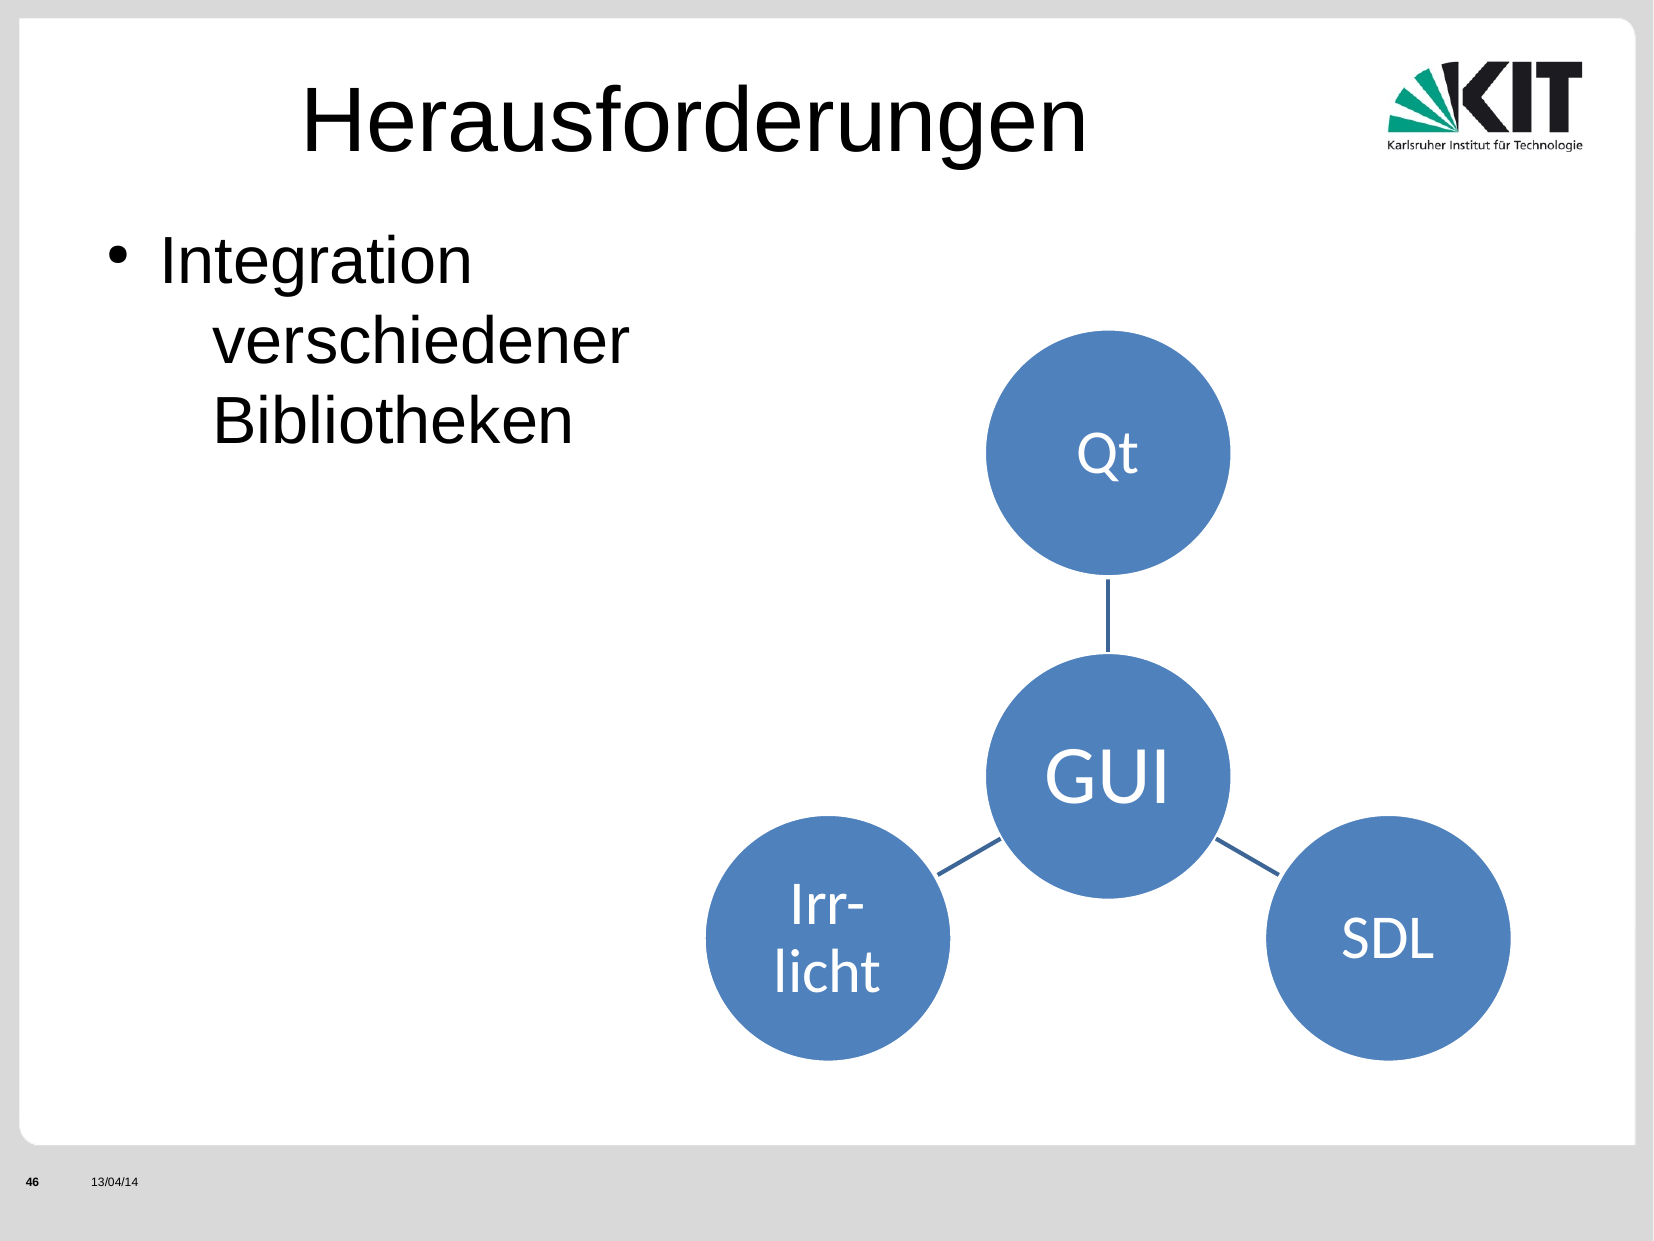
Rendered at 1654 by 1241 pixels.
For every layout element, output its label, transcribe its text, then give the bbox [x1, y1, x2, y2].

text_box Irr-licht [703, 813, 953, 1063]
list Integration verschiedener Bibliotheken [70, 216, 809, 1075]
text_box SDL [1264, 813, 1513, 1063]
text_box Qt [983, 328, 1233, 578]
text_box GUI [983, 652, 1233, 901]
title Herausforderungen [70, 60, 1321, 162]
picture [0, 0, 1654, 1241]
